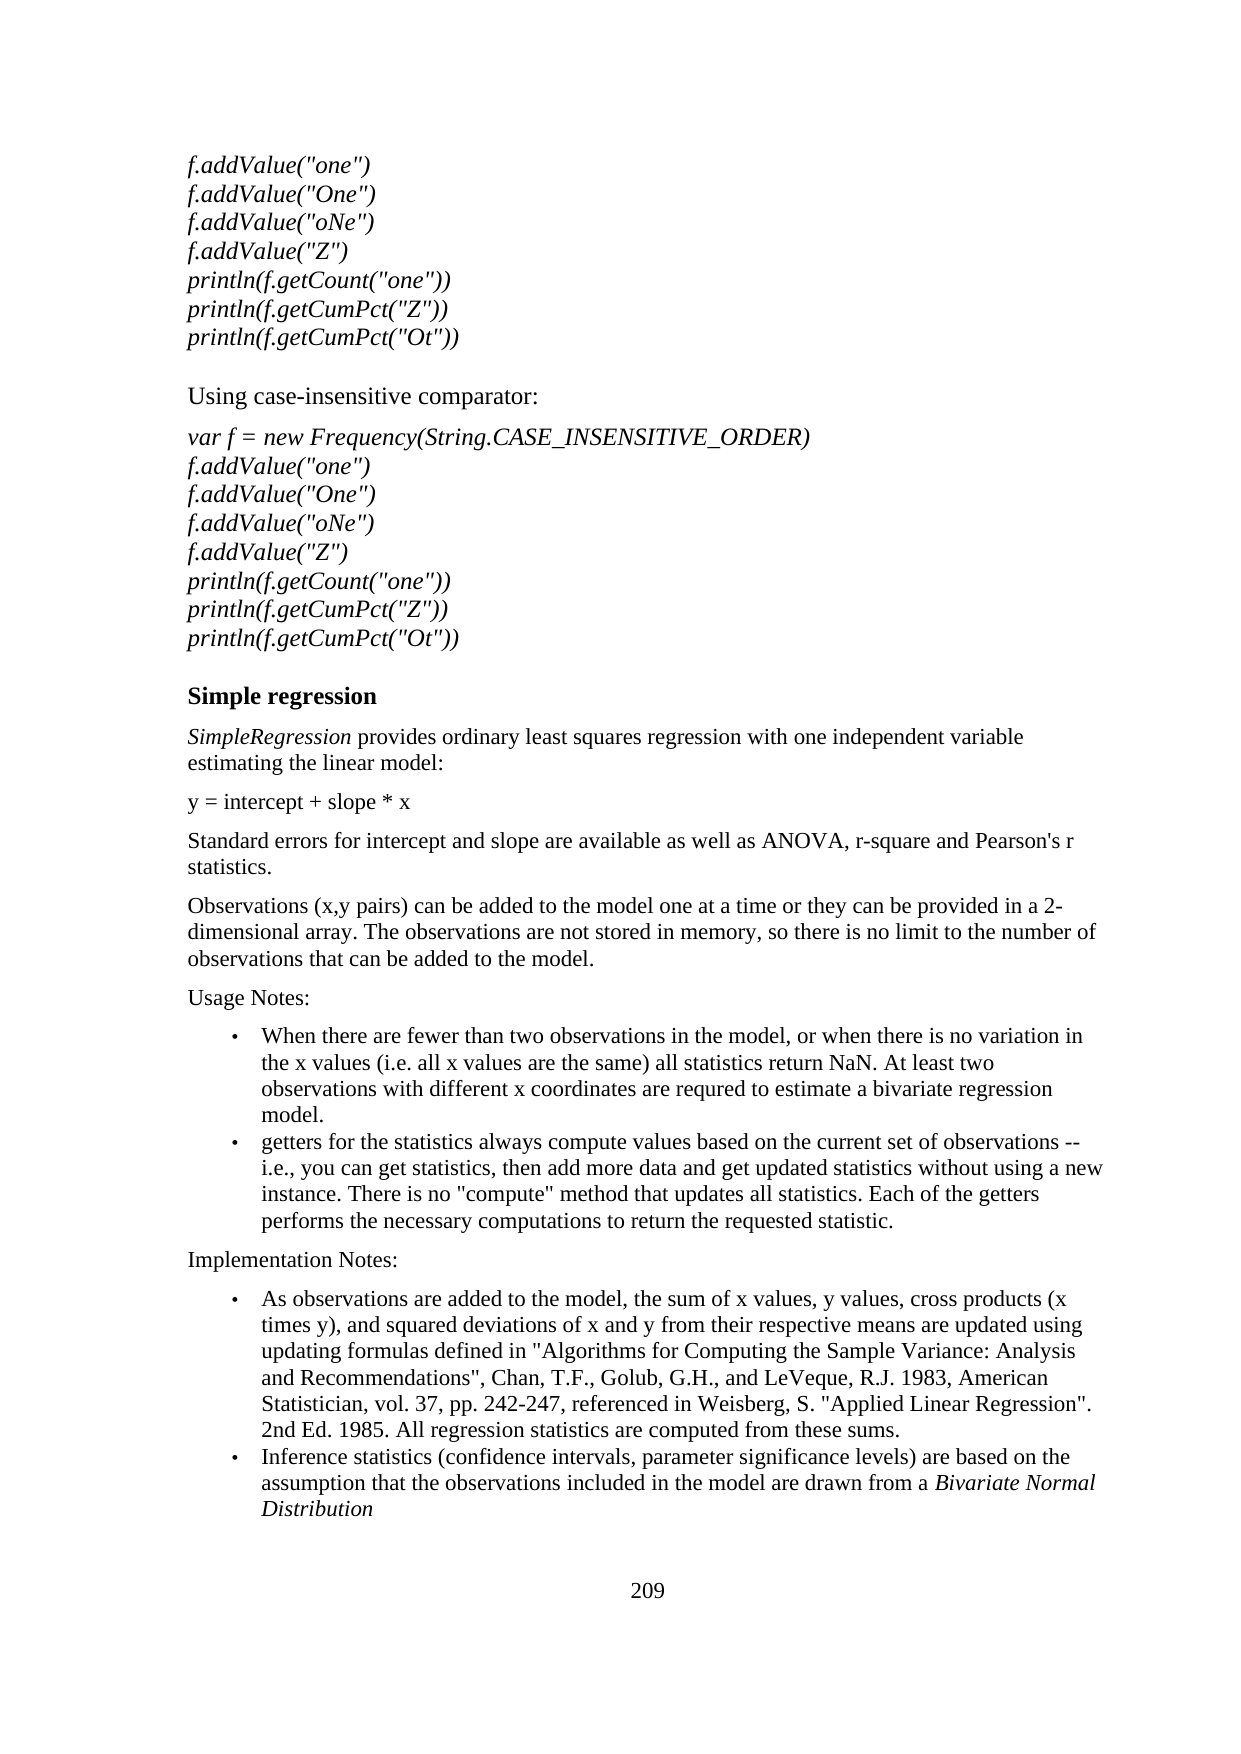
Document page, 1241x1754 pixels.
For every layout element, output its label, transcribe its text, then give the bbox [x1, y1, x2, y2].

list getters for the statistics always compute values based on the current set of observations -- i.e., you can get statistics, then add more data and get updated statistics without using a new instance. There is no "compute" method that updates all statistics. Each of the getters performs the necessary computations to return the requested statistic. [232, 1128, 1108, 1233]
text f.addValue("oNe") [187, 508, 1108, 537]
text println(f.getCumPct("Ot")) [187, 623, 1108, 652]
text println(f.getCount("one")) [187, 566, 1108, 594]
text Implementation Notes: [187, 1246, 1108, 1272]
text f.addValue("oNe") [187, 207, 1108, 236]
text println(f.getCount("one")) [187, 265, 1108, 294]
text println(f.getCumPct("Z")) [187, 294, 1108, 322]
text println(f.getCumPct("Z")) [187, 594, 1108, 623]
text Standard errors for intercept and slope are available as well as ANOVA, r-square and Pearson's r statistics. [187, 827, 1108, 879]
text Usage Notes: [187, 983, 1108, 1010]
text println(f.getCumPct("Ot")) [187, 322, 1108, 351]
text f.addValue("Z") [187, 236, 1108, 265]
list As observations are added to the model, the sum of x values, y values, cross products (x times y), and squared deviations of x and y from their respective means are updated using updating formulas defined in "Algorithms for Computing the Sample Variance: Analysis and Recommendations", Chan, T.F., Golub, G.H., and LeVeque, R.J. 1983, American Statistician, vol. 37, pp. 242-247, referenced in Weisberg, S. "Applied Linear Regression". 2nd Ed. 1985. All regression statistics are computed from these sums. [232, 1284, 1108, 1443]
text f.addValue("one") [187, 150, 1108, 179]
text var f = new Frequency(String.CASE_INSENSITIVE_ORDER) [187, 422, 1108, 451]
text f.addValue("One") [187, 179, 1108, 207]
list Inference statistics (confidence intervals, parameter significance levels) are based on the assumption that the observations included in the model are drawn from a Bivariate Normal Distribution [232, 1443, 1108, 1522]
list When there are fewer than two observations in the model, or when there is no variation in the x values (i.e. all x values are the same) all statistics return NaN. At least two observations with different x coordinates are requred to estimate a bivariate regression model. [232, 1022, 1108, 1128]
text f.addValue("one") [187, 451, 1108, 479]
text f.addValue("Z") [187, 537, 1108, 566]
text Using case-insensitive comparator: [187, 381, 1108, 409]
text y = intercept + slope * x [187, 788, 1108, 814]
text f.addValue("One") [187, 479, 1108, 508]
text Simple regression [187, 681, 1108, 710]
text SimpleRegression provides ordinary least squares regression with one independent variable estimating the linear model: [187, 723, 1108, 775]
text Observations (x,y pairs) can be added to the model one at a time or they can be provided in a 2-dimensional array. The observations are not stored in memory, so there is no limit to the number of observations that can be added to the model. [187, 892, 1108, 971]
